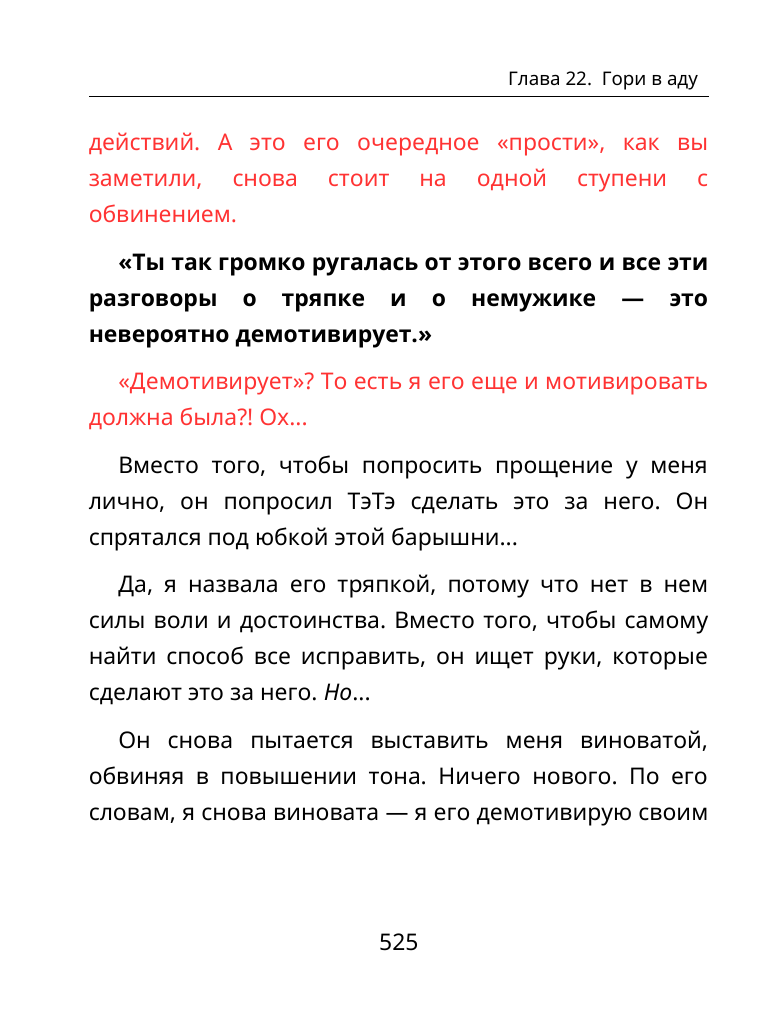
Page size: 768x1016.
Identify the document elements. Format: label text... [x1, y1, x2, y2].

text Вместо того, чтобы попросить прощение у меня лично, он попросил ТэТэ сделать это за него. Он спрятался под юбкой этой барышни... [88, 449, 709, 552]
text Он снова пытается выставить меня виноватой, обвиняя в повышении тона. Ничего нового. По его словам, я снова виновата — я его демотивирую своим [88, 724, 709, 827]
text Да, я назвала его тряпкой, потому что нет в нем силы воли и достоинства. Вместо того, чтобы самому найти способ все исправить, он ищет руки, которые сделают это за него. Но... [88, 568, 709, 707]
text «Демотивирует»? То есть я его еще и мотивировать должна была?! Ох... [88, 365, 709, 432]
text «Ты так громко ругалась от этого всего и все эти разговоры о тряпке и о немужике — это невероятно демотивирует.» [88, 246, 709, 349]
text действий. А это его очередное «прости», как вы заметили, снова стоит на одной ступени с обвинением. [88, 126, 709, 229]
